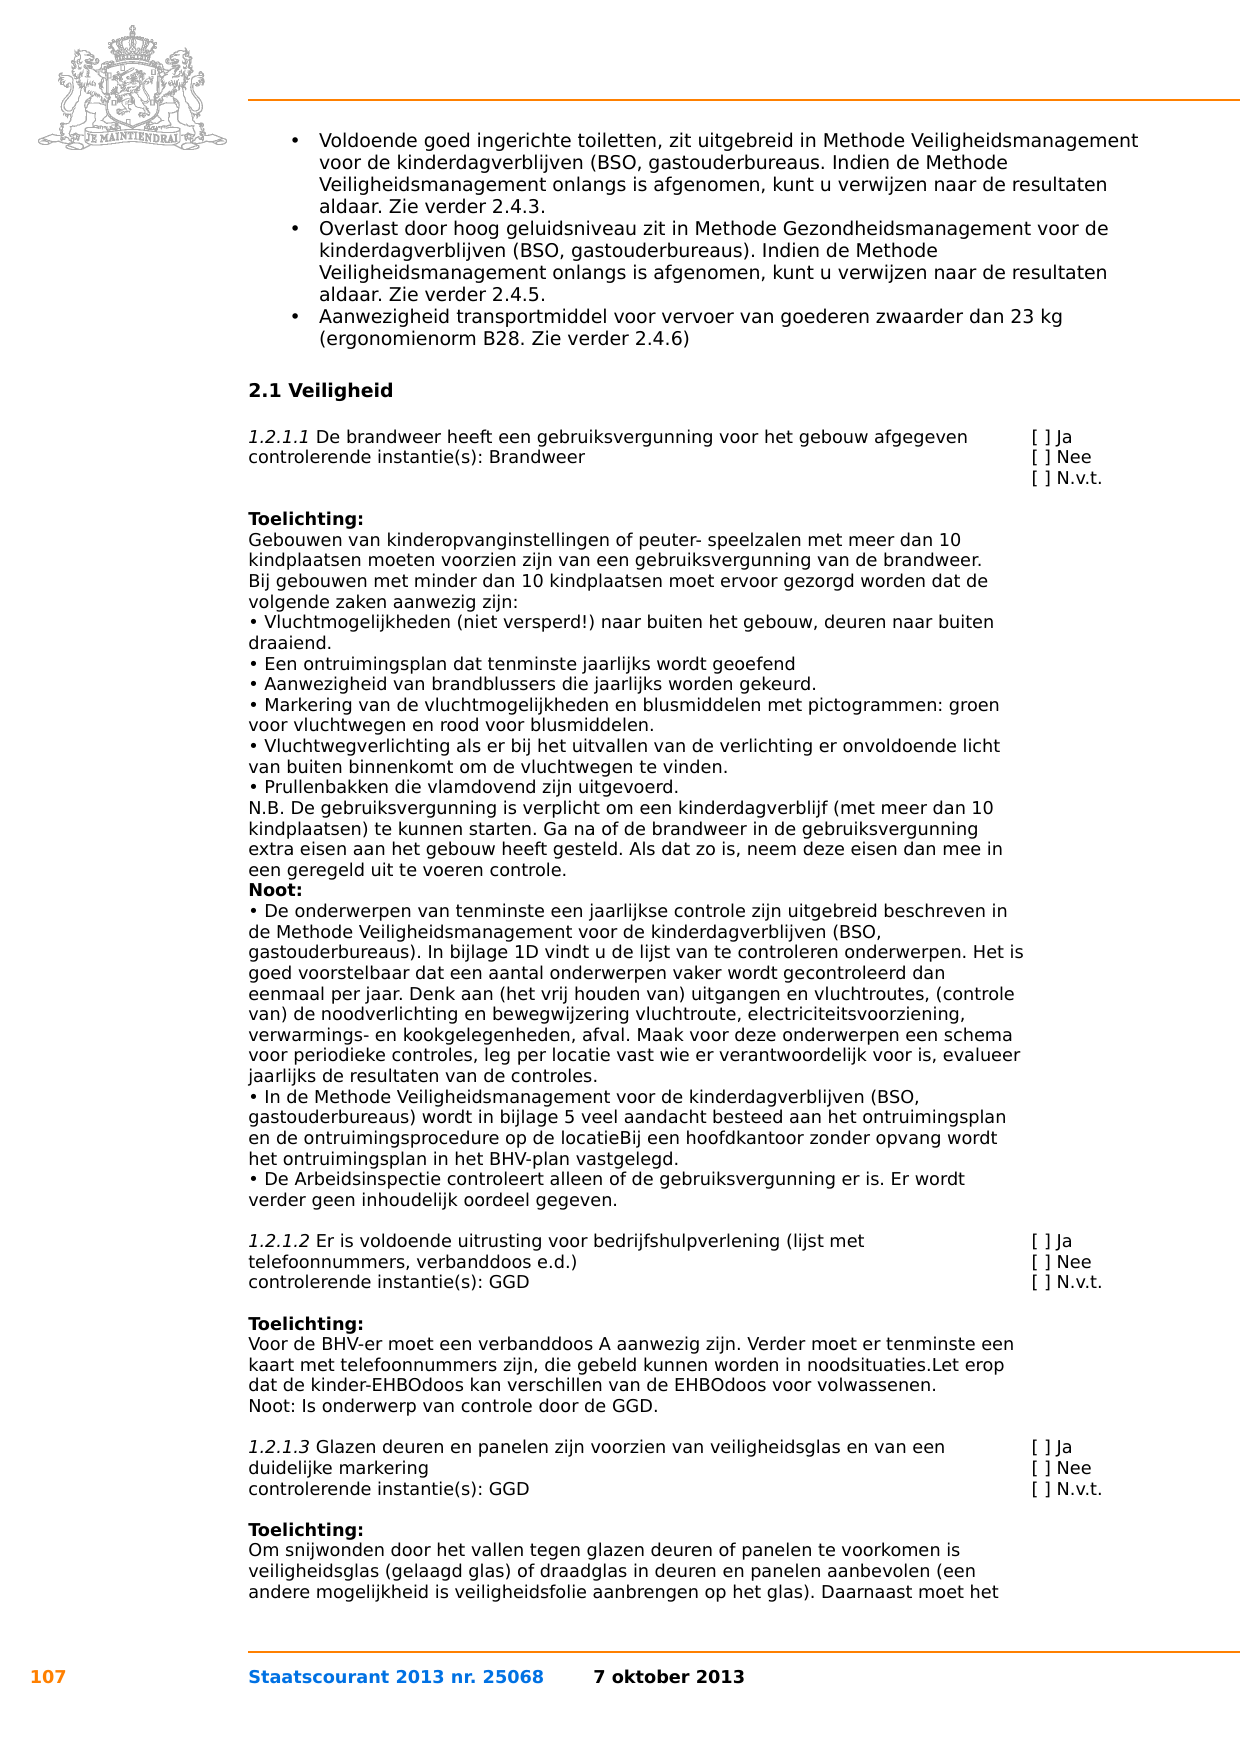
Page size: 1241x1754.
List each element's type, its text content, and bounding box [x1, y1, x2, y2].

table_cell 1.2.1.2 Er is voldoende uitrusting voor bedrijfshulpverlening (lijst met telefoonnummers, verbanddoos e.d.) controlerende instantie(s): GGD [248, 1231, 1026, 1293]
table_cell [1026, 509, 1163, 1210]
subtitle 2.1 Veiligheid [248, 380, 1163, 402]
table_cell Toelichting: Om snijwonden door het vallen tegen glazen deuren of panelen te voorkomen is veiligheidsglas (gelaagd glas) of draadglas in deuren en panelen aanbevolen (een andere mogelijkheid is veiligheidsfolie aanbrengen op het glas). Daarnaast moet het [248, 1520, 1026, 1602]
table_cell [1026, 1520, 1163, 1602]
table_cell [248, 1293, 1026, 1313]
picture [38, 25, 227, 150]
table_cell [1026, 1499, 1163, 1520]
table_cell Toelichting: Voor de BHV-er moet een verbanddoos A aanwezig zijn. Verder moet er tenminste een kaart met telefoonnummers zijn, die gebeld kunnen worden in noodsituaties.Let erop dat de kinder-EHBOdoos kan verschillen van de EHBOdoos voor volwassenen. Noot: Is onderwerp van controle door de GGD. [248, 1314, 1026, 1417]
text • Overlast door hoog geluidsniveau zit in Methode Gezondheidsmanagement voor de kinderdagverblijven (BSO, gastouderbureaus). Indien de Methode Veiligheidsmanagement onlangs is afgenomen, kunt u verwijzen naar de resultaten aldaar. Zie verder 2.4.5. [289, 218, 1163, 306]
table_cell [1026, 1314, 1163, 1417]
table_cell [1026, 1293, 1163, 1313]
table_header [ ] Ja [ ] Nee [ ] N.v.t. [1026, 427, 1163, 488]
table_header 1.2.1.1 De brandweer heeft een gebruiksvergunning voor het gebouw afgegeven controlerende instantie(s): Brandweer [248, 427, 1026, 488]
text • Aanwezigheid transportmiddel voor vervoer van goederen zwaarder dan 23 kg (ergonomienorm B28. Zie verder 2.4.6) [289, 306, 1163, 350]
table_cell [248, 489, 1026, 509]
table_cell 1.2.1.3 Glazen deuren en panelen zijn voorzien van veiligheidsglas en van een duidelijke markering controlerende instantie(s): GGD [248, 1437, 1026, 1499]
table_cell Toelichting: Gebouwen van kinderopvanginstellingen of peuter- speelzalen met meer dan 10 kindplaatsen moeten voorzien zijn van een gebruiksvergunning van de brandweer. Bij gebouwen met minder dan 10 kindplaatsen moet ervoor gezorgd worden dat de volgende zaken aanwezig zijn: • Vluchtmogelijkheden (niet versperd!) naar buiten het gebouw, deuren naar buiten draaiend. • Een ontruimingsplan dat tenminste jaarlijks wordt geoefend • Aanwezigheid van brandblussers die jaarlijks worden gekeurd. • Markering van de vluchtmogelijkheden en blusmiddelen met pictogrammen: groen voor vluchtwegen en rood voor blusmiddelen. • Vluchtwegverlichting als er bij het uitvallen van de verlichting er onvoldoende licht van buiten binnenkomt om de vluchtwegen te vinden. • Prullenbakken die vlamdovend zijn uitgevoerd. N.B. De gebruiksvergunning is verplicht om een kinderdagverblijf (met meer dan 10 kindplaatsen) te kunnen starten. Ga na of de brandweer in de gebruiksvergunning extra eisen aan het gebouw heeft gesteld. Als dat zo is, neem deze eisen dan mee in een geregeld uit te voeren controle. Noot: • De onderwerpen van tenminste een jaarlijkse controle zijn uitgebreid beschreven in de Methode Veiligheidsmanagement voor de kinderdagverblijven (BSO, gastouderbureaus). In bijlage 1D vindt u de lijst van te controleren onderwerpen. Het is goed voorstelbaar dat een aantal onderwerpen vaker wordt gecontroleerd dan eenmaal per jaar. Denk aan (het vrij houden van) uitgangen en vluchtroutes, (controle van) de noodverlichting en bewegwijzering vluchtroute, electriciteitsvoorziening, verwarmings- en kookgelegenheden, afval. Maak voor deze onderwerpen een schema voor periodieke controles, leg per locatie vast wie er verantwoordelijk voor is, evalueer jaarlijks de resultaten van de controles. • In de Methode Veiligheidsmanagement voor de kinderdagverblijven (BSO, gastouderbureaus) wordt in bijlage 5 veel aandacht besteed aan het ontruimingsplan en de ontruimingsprocedure op de locatieBij een hoofdkantoor zonder opvang wordt het ontruimingsplan in het BHV-plan vastgelegd. • De Arbeidsinspectie controleert alleen of de gebruiksvergunning er is. Er wordt verder geen inhoudelijk oordeel gegeven. [248, 509, 1026, 1210]
table_cell [ ] Ja [ ] Nee [ ] N.v.t. [1026, 1437, 1163, 1499]
table_cell [248, 1417, 1163, 1437]
table_cell [ ] Ja [ ] Nee [ ] N.v.t. [1026, 1231, 1163, 1293]
table_cell [248, 1210, 1163, 1231]
text • Voldoende goed ingerichte toiletten, zit uitgebreid in Methode Veiligheidsmanagement voor de kinderdagverblijven (BSO, gastouderbureaus. Indien de Methode Veiligheidsmanagement onlangs is afgenomen, kunt u verwijzen naar de resultaten aldaar. Zie verder 2.4.3. [289, 130, 1163, 218]
table_cell [1026, 489, 1163, 509]
table_cell [248, 1499, 1026, 1520]
